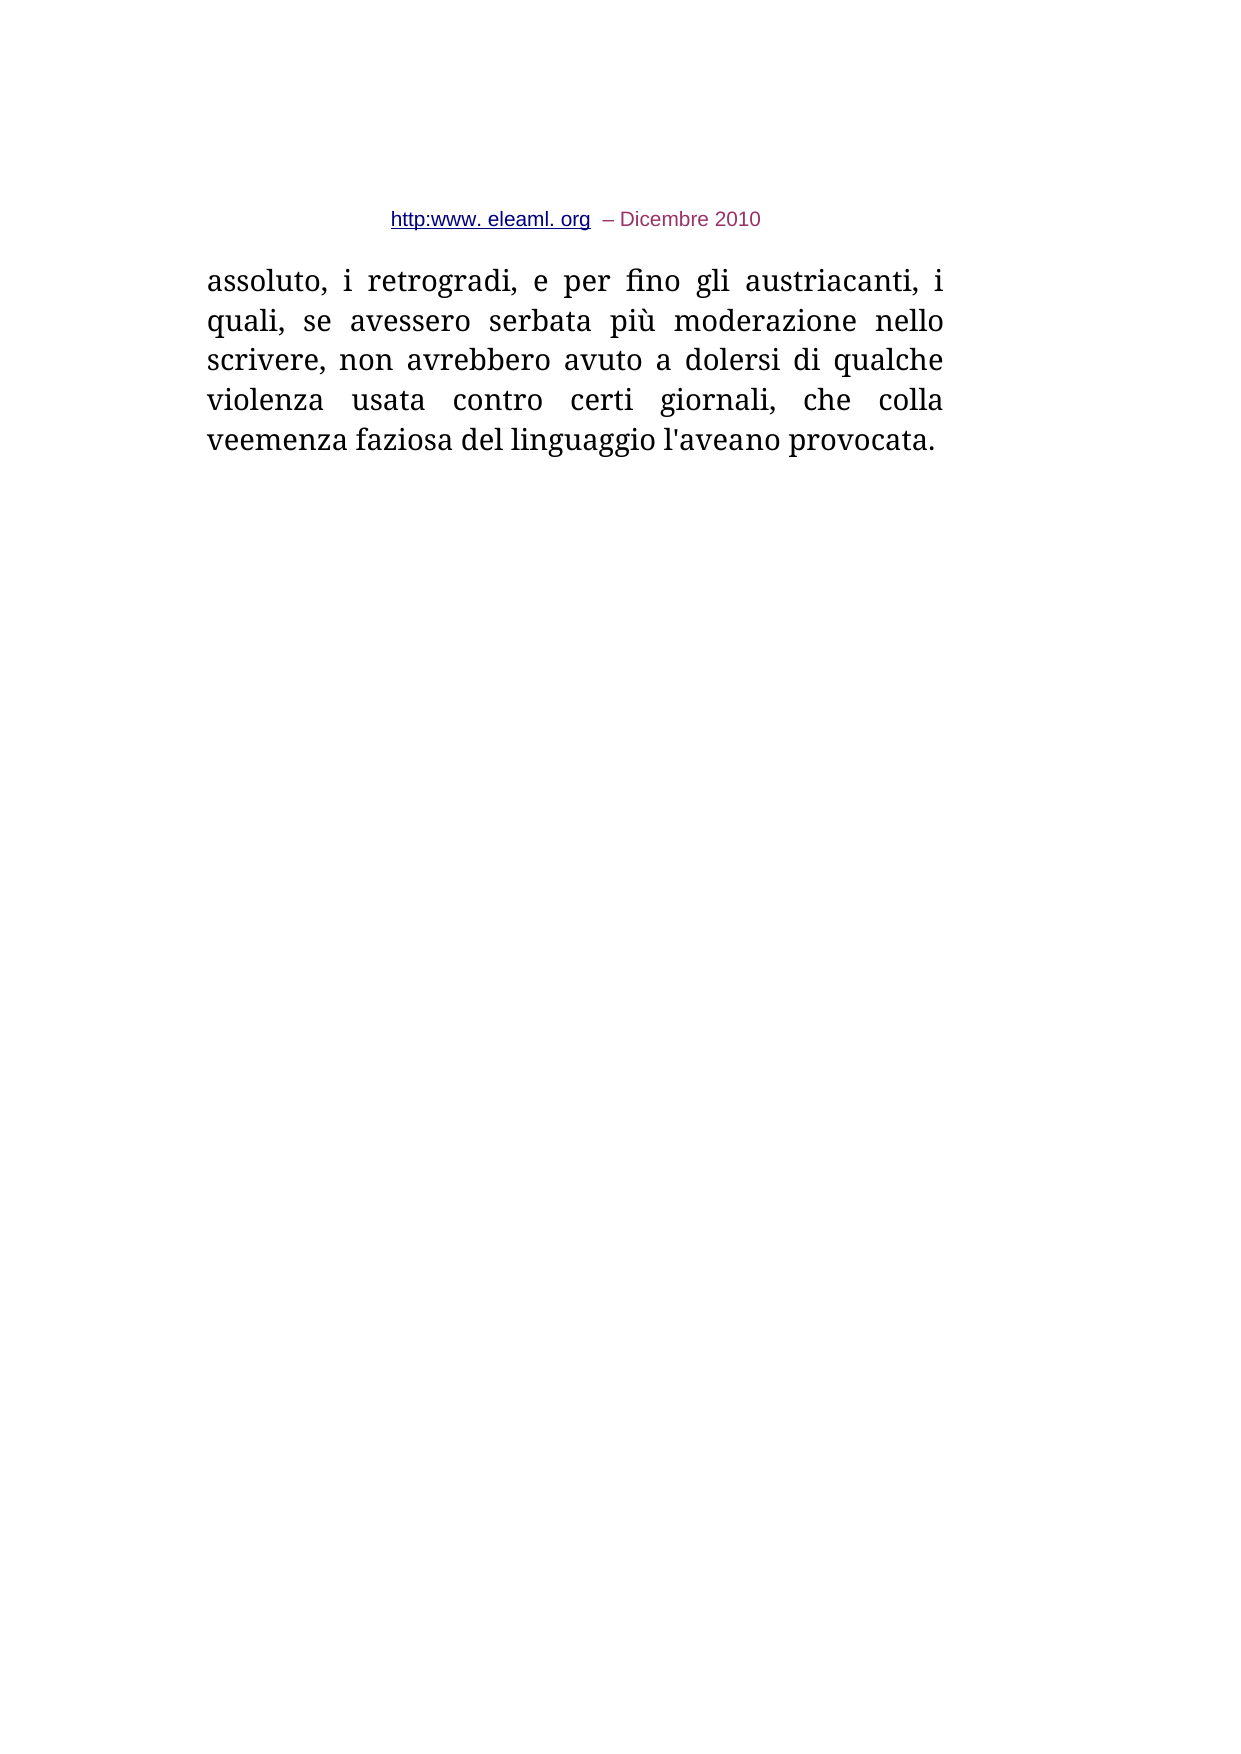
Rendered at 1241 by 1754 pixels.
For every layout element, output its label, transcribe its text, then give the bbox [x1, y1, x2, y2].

text assoluto, i retrogradi, e per fino gli austriacanti, i quali, se avessero serbata più moderazione nello scrivere, non avrebbero avuto a dolersi di qualche violenza usata contro certi giornali, che colla veemenza faziosa del linguaggio l'aveano provocata. [207, 260, 945, 458]
